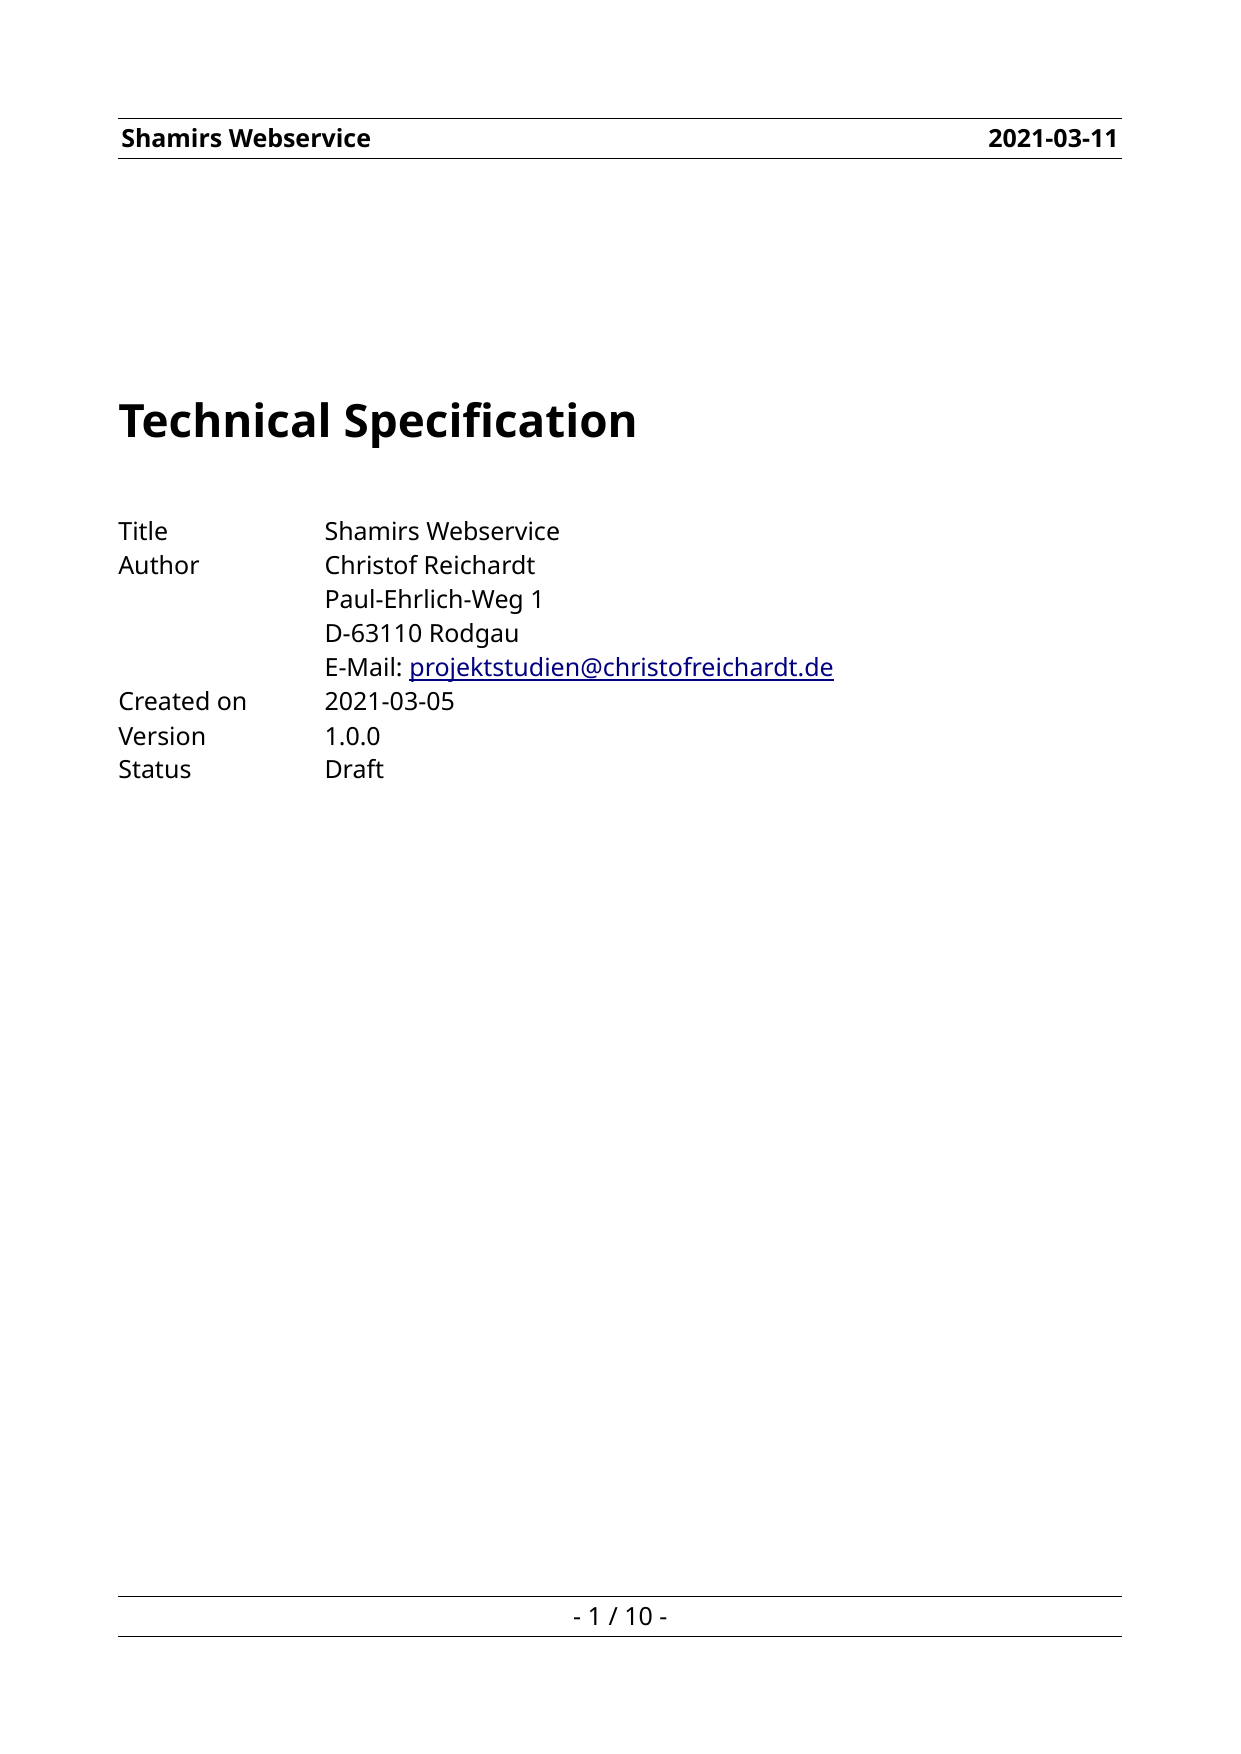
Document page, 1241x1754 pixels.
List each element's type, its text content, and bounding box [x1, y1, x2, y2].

table_header Shamirs Webservice [324, 514, 1122, 548]
table_cell Christof Reichardt Paul-Ehrlich-Weg 1 D-63110 Rodgau E-Mail: projektstudien@christofreichardt.de [324, 548, 1122, 684]
text Technical Specification [118, 389, 1122, 451]
table_cell 1.0.0 [324, 718, 1122, 752]
table_cell Draft [324, 752, 1122, 786]
table_header Title [118, 514, 324, 548]
table_cell 2021-03-05 [324, 684, 1122, 718]
table_cell Created on [118, 684, 324, 718]
table_cell Version [118, 718, 324, 752]
table_cell Status [118, 752, 324, 786]
table_cell Author [118, 548, 324, 684]
